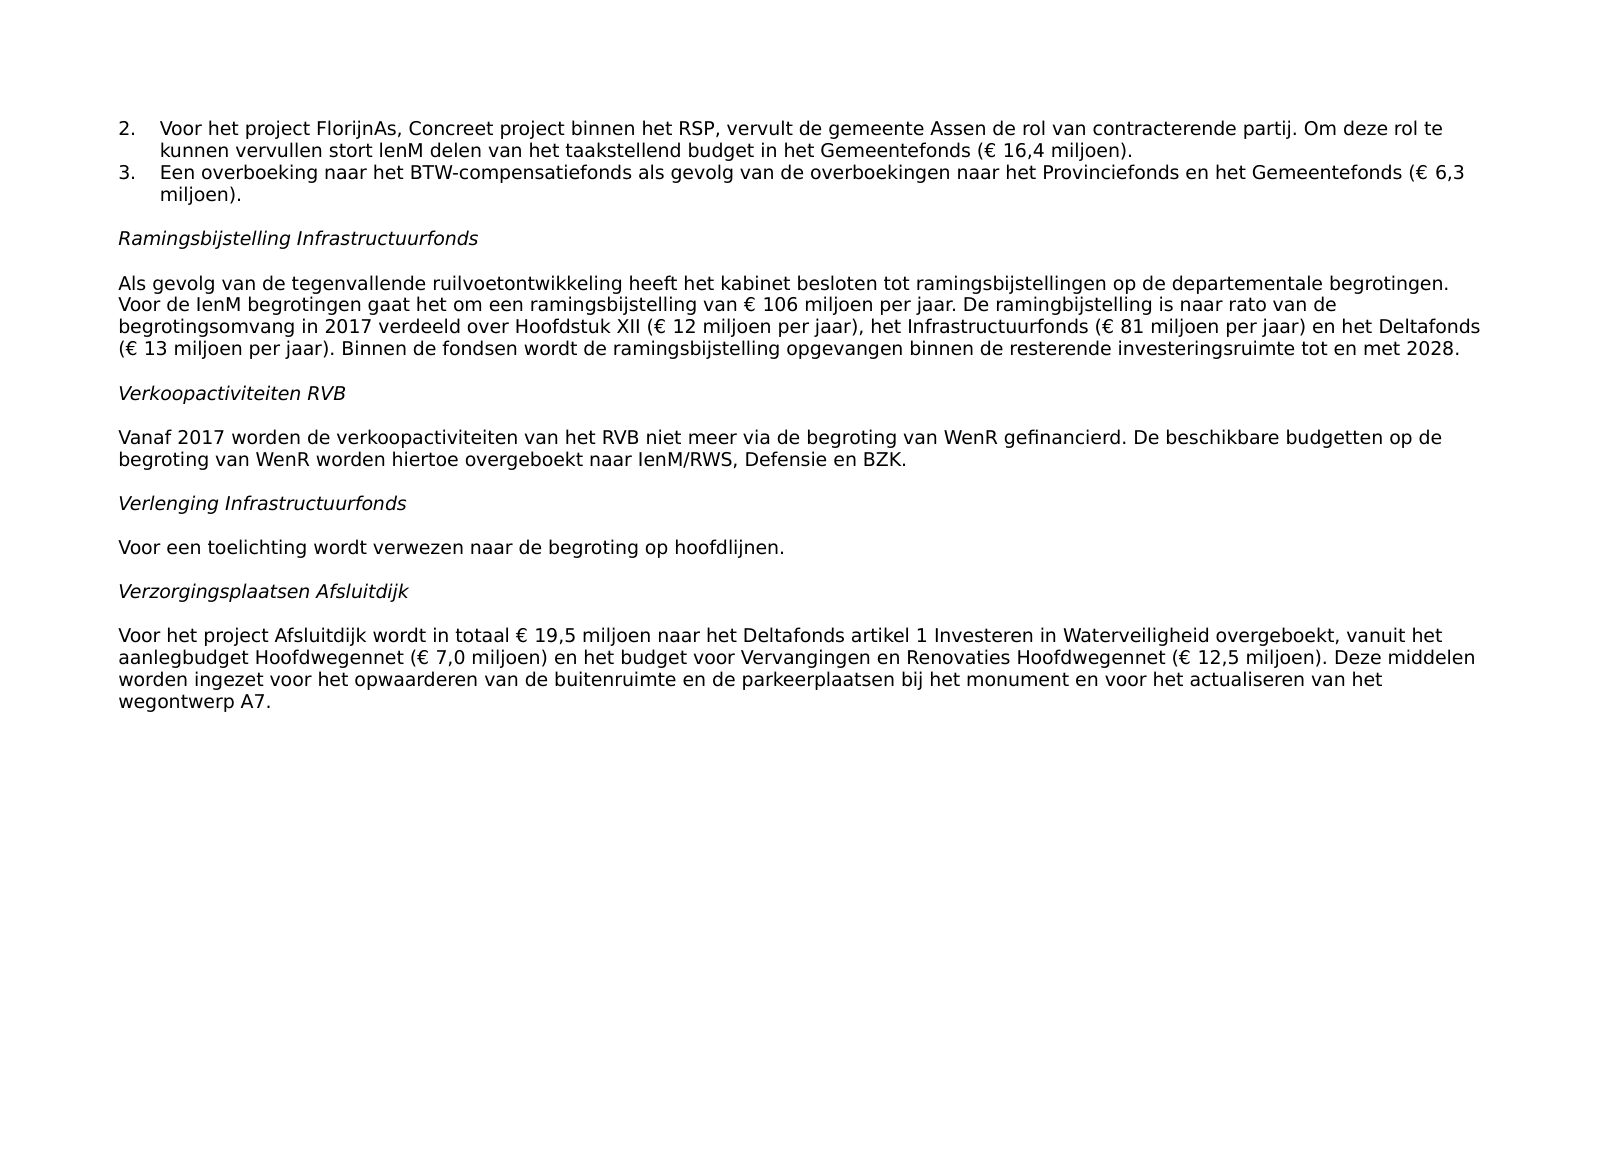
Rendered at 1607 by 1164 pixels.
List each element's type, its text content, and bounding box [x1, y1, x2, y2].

subtitle Verlenging Infrastructuurfonds [118, 493, 1488, 515]
subtitle Ramingsbijstelling Infrastructuurfonds [118, 228, 1488, 250]
text Vanaf 2017 worden de verkoopactiviteiten van het RVB niet meer via de begroting van WenR gefinancierd. De beschikbare budgetten op de begroting van WenR worden hiertoe overgeboekt naar IenM/RWS, Defensie en BZK. [118, 427, 1488, 471]
subtitle Verkoopactiviteiten RVB [118, 382, 1488, 404]
subtitle Verzorgingsplaatsen Afsluitdijk [118, 581, 1488, 603]
text 3. Een overboeking naar het BTW-compensatiefonds als gevolg van de overboekingen naar het Provinciefonds en het Gemeentefonds (€ 6,3 miljoen). [118, 162, 1488, 206]
text Voor het project Afsluitdijk wordt in totaal € 19,5 miljoen naar het Deltafonds artikel 1 Investeren in Waterveiligheid overgeboekt, vanuit het aanlegbudget Hoofdwegennet (€ 7,0 miljoen) en het budget voor Vervangingen en Renovaties Hoofdwegennet (€ 12,5 miljoen). Deze middelen worden ingezet voor het opwaarderen van de buitenruimte en de parkeerplaatsen bij het monument en voor het actualiseren van het wegontwerp A7. [118, 625, 1488, 713]
text 2. Voor het project FlorijnAs, Concreet project binnen het RSP, vervult de gemeente Assen de rol van contracterende partij. Om deze rol te kunnen vervullen stort lenM delen van het taakstellend budget in het Gemeentefonds (€ 16,4 miljoen). [118, 118, 1488, 162]
text Als gevolg van de tegenvallende ruilvoetontwikkeling heeft het kabinet besloten tot ramingsbijstellingen op de departementale begrotingen. Voor de IenM begrotingen gaat het om een ramingsbijstelling van € 106 miljoen per jaar. De ramingbijstelling is naar rato van de begrotingsomvang in 2017 verdeeld over Hoofdstuk XII (€ 12 miljoen per jaar), het Infrastructuurfonds (€ 81 miljoen per jaar) en het Deltafonds (€ 13 miljoen per jaar). Binnen de fondsen wordt de ramingsbijstelling opgevangen binnen de resterende investeringsruimte tot en met 2028. [118, 272, 1488, 360]
text Voor een toelichting wordt verwezen naar de begroting op hoofdlijnen. [118, 537, 1488, 559]
